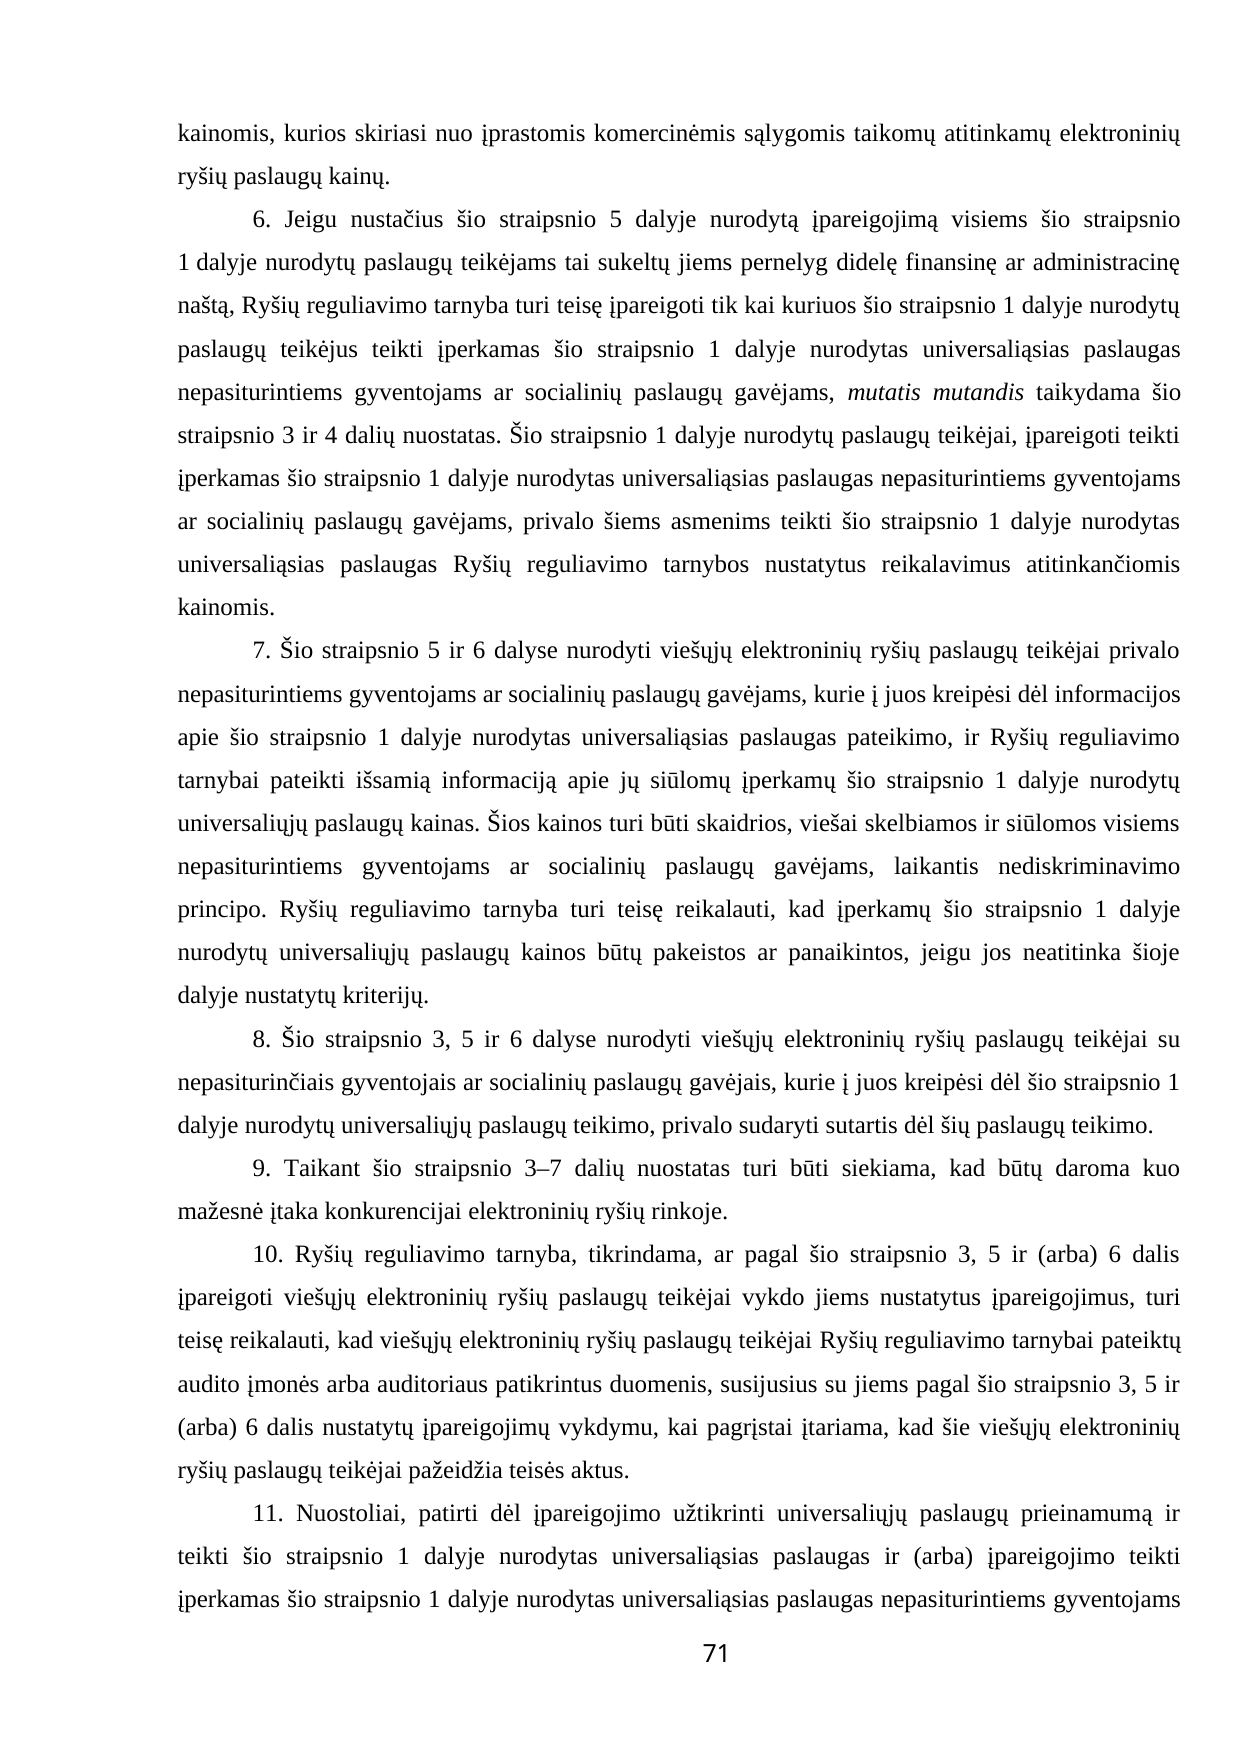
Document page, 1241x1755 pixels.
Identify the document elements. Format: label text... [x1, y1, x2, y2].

text 10. Ryšių reguliavimo tarnyba, tikrindama, ar pagal šio straipsnio 3, 5 ir (arba) 6 dalis įpareigoti viešųjų elektroninių ryšių paslaugų teikėjai vykdo jiems nustatytus įpareigojimus, turi teisę reikalauti, kad viešųjų elektroninių ryšių paslaugų teikėjai Ryšių reguliavimo tarnybai pateiktų audito įmonės arba auditoriaus patikrintus duomenis, susijusius su jiems pagal šio straipsnio 3, 5 ir (arba) 6 dalis nustatytų įpareigojimų vykdymu, kai pagrįstai įtariama, kad šie viešųjų elektroninių ryšių paslaugų teikėjai pažeidžia teisės aktus. [177, 1239, 1181, 1484]
text kainomis, kurios skiriasi nuo įprastomis komercinėmis sąlygomis taikomų atitinkamų elektroninių ryšių paslaugų kainų. [177, 118, 1181, 190]
text 11. Nuostoliai, patirti dėl įpareigojimo užtikrinti universaliųjų paslaugų prieinamumą ir teikti šio straipsnio 1 dalyje nurodytas universaliąsias paslaugas ir (arba) įpareigojimo teikti įperkamas šio straipsnio 1 dalyje nurodytas universaliąsias paslaugas nepasiturintiems gyventojams [177, 1498, 1181, 1613]
text 9. Taikant šio straipsnio 3–7 dalių nuostatas turi būti siekiama, kad būtų daroma kuo mažesnė įtaka konkurencijai elektroninių ryšių rinkoje. [177, 1153, 1181, 1225]
text 8. Šio straipsnio 3, 5 ir 6 dalyse nurodyti viešųjų elektroninių ryšių paslaugų teikėjai su nepasiturinčiais gyventojais ar socialinių paslaugų gavėjais, kurie į juos kreipėsi dėl šio straipsnio 1 dalyje nurodytų universaliųjų paslaugų teikimo, privalo sudaryti sutartis dėl šių paslaugų teikimo. [177, 1024, 1181, 1139]
text 7. Šio straipsnio 5 ir 6 dalyse nurodyti viešųjų elektroninių ryšių paslaugų teikėjai privalo nepasiturintiems gyventojams ar socialinių paslaugų gavėjams, kurie į juos kreipėsi dėl informacijos apie šio straipsnio 1 dalyje nurodytas universaliąsias paslaugas pateikimo, ir Ryšių reguliavimo tarnybai pateikti išsamią informaciją apie jų siūlomų įperkamų šio straipsnio 1 dalyje nurodytų universaliųjų paslaugų kainas. Šios kainos turi būti skaidrios, viešai skelbiamos ir siūlomos visiems nepasiturintiems gyventojams ar socialinių paslaugų gavėjams, laikantis nediskriminavimo principo. Ryšių reguliavimo tarnyba turi teisę reikalauti, kad įperkamų šio straipsnio 1 dalyje nurodytų universaliųjų paslaugų kainos būtų pakeistos ar panaikintos, jeigu jos neatitinka šioje dalyje nustatytų kriterijų. [177, 636, 1181, 1009]
text 6. Jeigu nustačius šio straipsnio 5 dalyje nurodytą įpareigojimą visiems šio straipsnio 1 dalyje nurodytų paslaugų teikėjams tai sukeltų jiems pernelyg didelę finansinę ar administracinę naštą, Ryšių reguliavimo tarnyba turi teisę įpareigoti tik kai kuriuos šio straipsnio 1 dalyje nurodytų paslaugų teikėjus teikti įperkamas šio straipsnio 1 dalyje nurodytas universaliąsias paslaugas nepasiturintiems gyventojams ar socialinių paslaugų gavėjams, mutatis mutandis taikydama šio straipsnio 3 ir 4 dalių nuostatas. Šio straipsnio 1 dalyje nurodytų paslaugų teikėjai, įpareigoti teikti įperkamas šio straipsnio 1 dalyje nurodytas universaliąsias paslaugas nepasiturintiems gyventojams ar socialinių paslaugų gavėjams, privalo šiems asmenims teikti šio straipsnio 1 dalyje nurodytas universaliąsias paslaugas Ryšių reguliavimo tarnybos nustatytus reikalavimus atitinkančiomis kainomis. [177, 204, 1181, 621]
